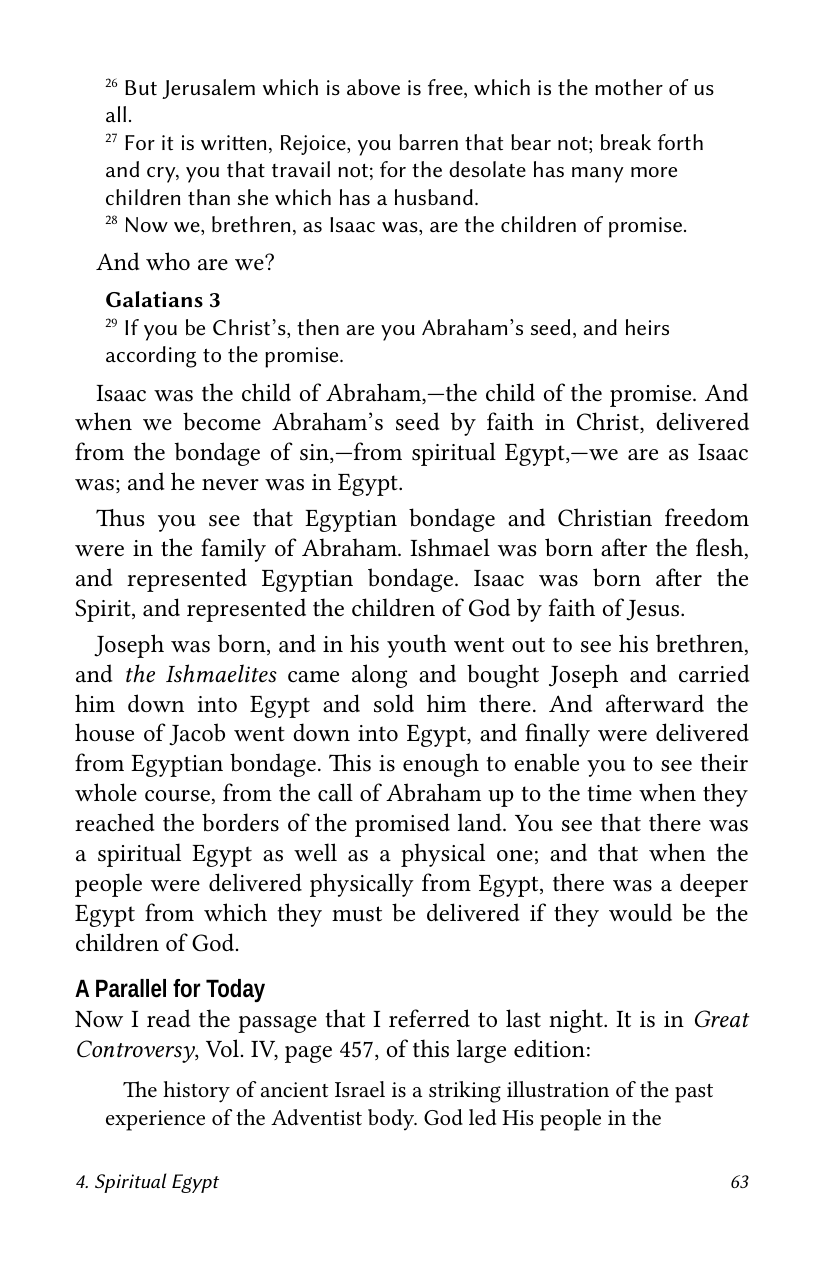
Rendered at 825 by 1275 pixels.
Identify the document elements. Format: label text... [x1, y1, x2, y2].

text Thus you see that Egyptian bondage and Christian freedom were in the family of Abraham. Ishmael was born after the flesh, and represented Egyptian bondage. Isaac was born after the Spirit, and represented the children of God by faith of Jesus. [75, 504, 750, 622]
text 29 If you be Christ’s, then are you Abraham’s seed, and heirs according to the promise. [105, 315, 720, 368]
text And who are we? [75, 248, 750, 277]
text The history of ancient Israel is a striking illustration of the past experience of the Adventist body. God led His people in the [105, 1077, 720, 1131]
text 26 But Jerusalem which is above is free, which is the mother of us all. [105, 75, 720, 128]
text Galatians 3 [105, 287, 750, 313]
subtitle A Parallel for Today [75, 974, 750, 1002]
text Now I read the passage that I referred to last night. It is in Great Controversy, Vol. IV, page 457, of this large edition: [75, 1005, 750, 1064]
text 28 Now we, brethren, as Isaac was, are the children of promise. [105, 212, 720, 238]
text 27 For it is written, Rejoice, you barren that bear not; break forth and cry, you that travail not; for the desolate has many more children than she which has a husband. [105, 130, 720, 211]
text Isaac was the child of Abraham,—the child of the promise. And when we become Abraham’s seed by faith in Christ, delivered from the bondage of sin,—from spiritual Egypt,—we are as Isaac was; and he never was in Egypt. [75, 378, 750, 497]
text Joseph was born, and in his youth went out to see his brethren, and the Ishmaelites came along and bought Joseph and carried him down into Egypt and sold him there. And afterward the house of Jacob went down into Egypt, and finally were delivered from Egyptian bondage. This is enough to enable you to see their whole course, from the call of Abraham up to the time when they reached the borders of the promised land. You see that there was a spiritual Egypt as well as a physical one; and that when the people were delivered physically from Egypt, there was a deeper Egypt from which they must be delivered if they would be the children of God. [75, 630, 750, 957]
